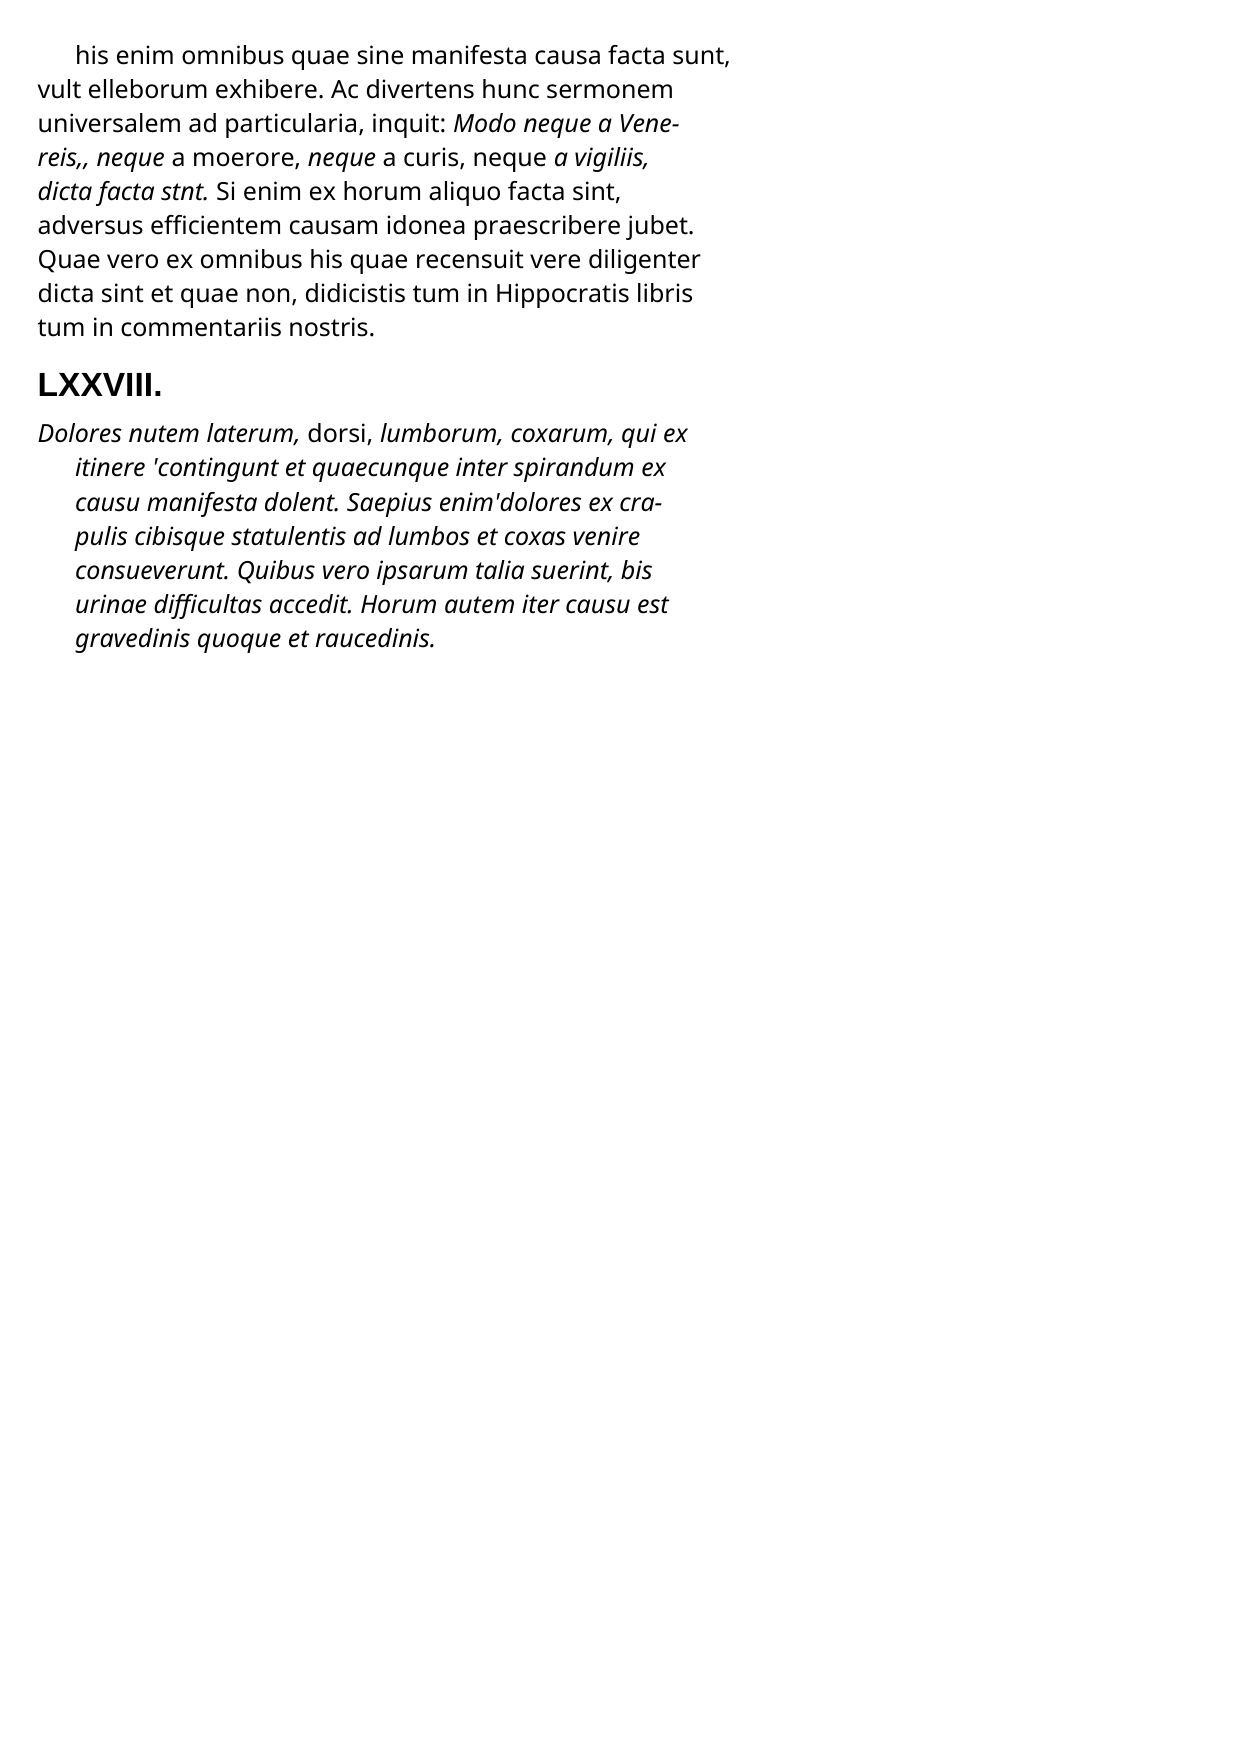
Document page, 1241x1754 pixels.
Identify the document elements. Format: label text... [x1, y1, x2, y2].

subtitle LXXVIII. [37, 365, 1203, 403]
text his enim omnibus quae sine manifesta causa facta sunt, vult elleborum exhibere. Ac divertens hunc sermonem universalem ad particularia, inquit: Modo neque a Vene- reis,, neque a moerore, neque a curis, neque a vigiliis, dicta facta stnt. Si enim ex horum aliquo facta sint, adversus efficientem causam idonea praescribere jubet. Quae vero ex omnibus his quae recensuit vere diligenter dicta sint et quae non, didicistis tum in Hippocratis libris tum in commentariis nostris. [37, 37, 1203, 344]
text Dolores nutem laterum, dorsi, lumborum, coxarum, qui ex itinere 'contingunt et quaecunque inter spirandum ex causu manifesta dolent. Saepius enim'dolores ex cra- pulis cibisque statulentis ad lumbos et coxas venire consueverunt. Quibus vero ipsarum talia suerint, bis urinae difficultas accedit. Horum autem iter causu est gravedinis quoque et raucedinis. [37, 416, 1203, 654]
